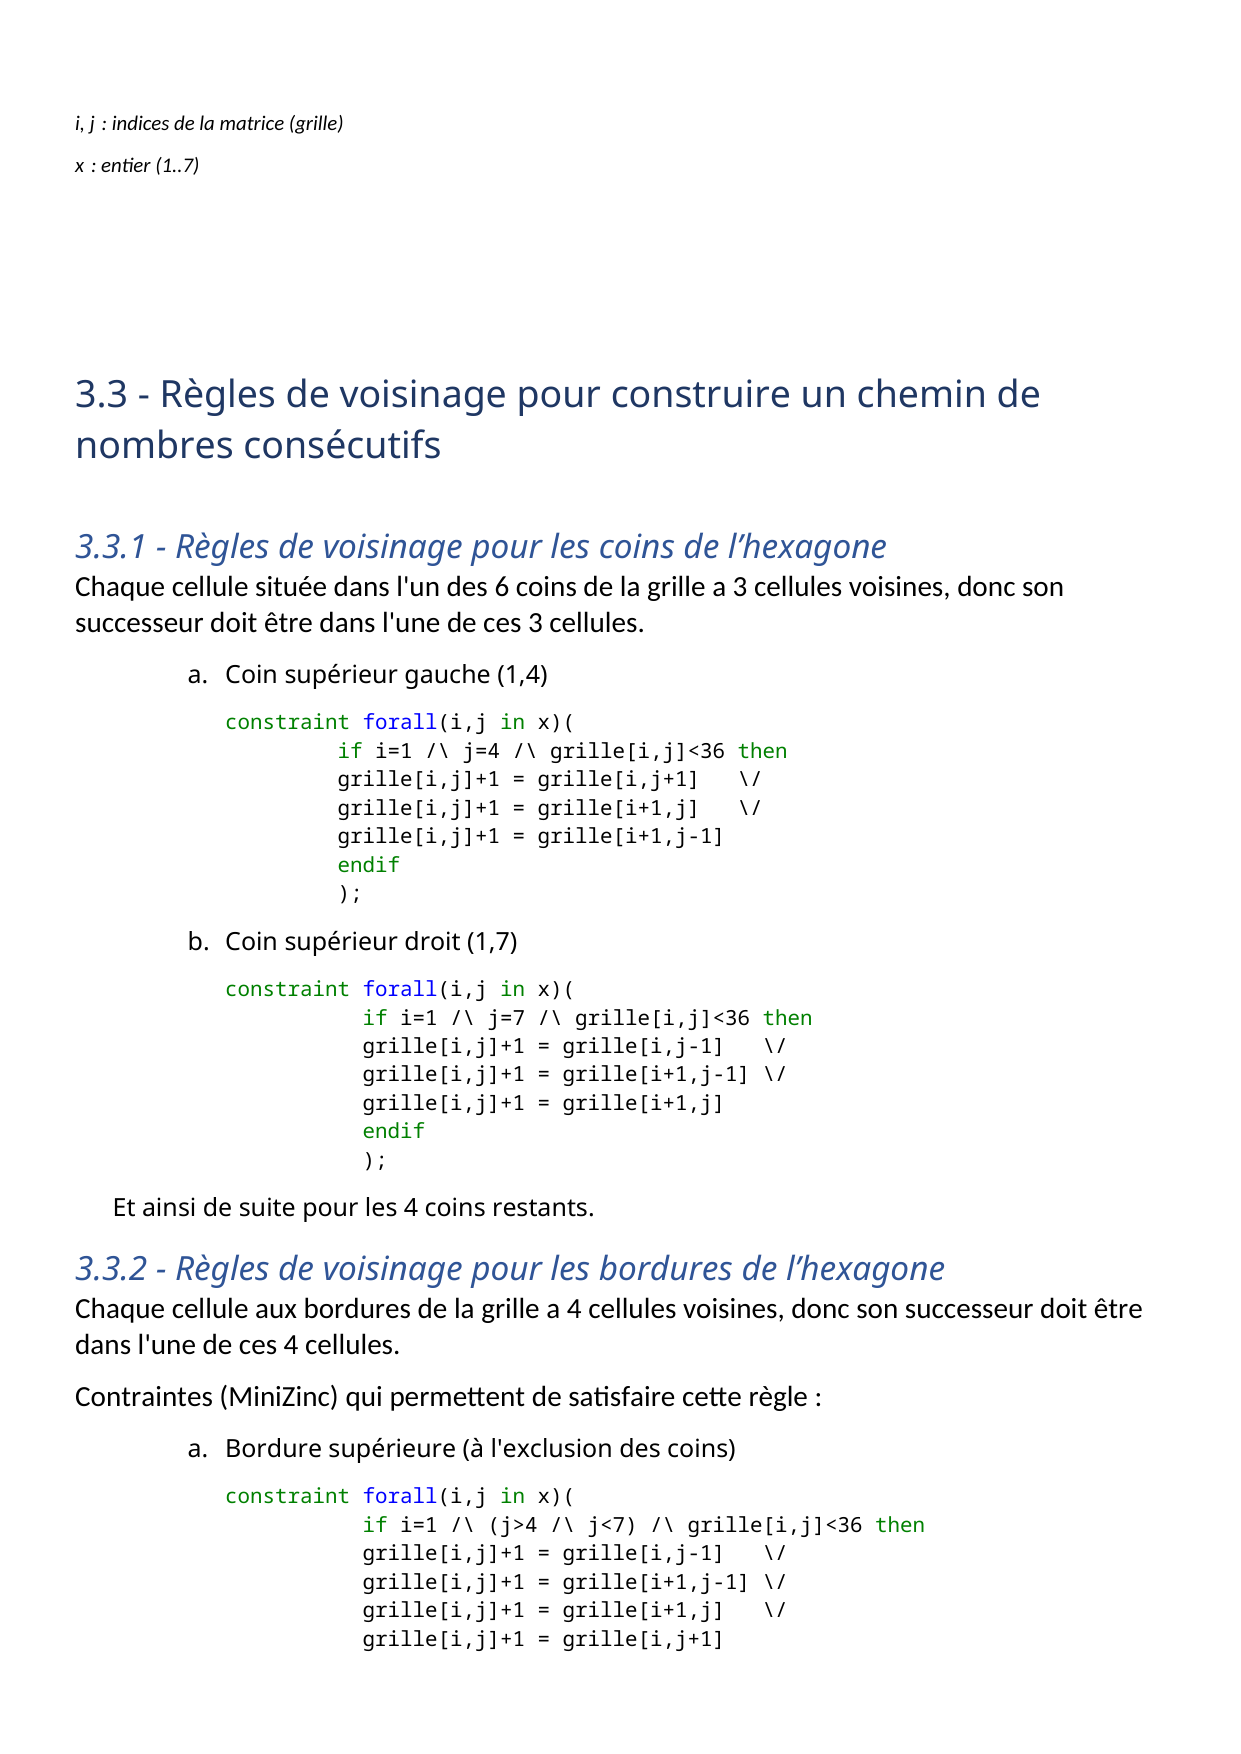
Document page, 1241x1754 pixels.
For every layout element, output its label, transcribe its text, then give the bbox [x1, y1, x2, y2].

list Coin supérieur gauche (1,4) [187, 656, 1165, 691]
text i, j : indices de la matrice (grille) [75, 75, 1165, 136]
text constraint forall(i,j in x)( [225, 707, 1165, 736]
subtitle 3.3 - Règles de voisinage pour construire un chemin de nombres consécutifs [75, 367, 1165, 469]
subtitle 3.3.2 - Règles de voisinage pour les bordures de l’hexagone [75, 1245, 1165, 1290]
text constraint forall(i,j in x)( [225, 1482, 1165, 1510]
text grille[i,j]+1 = grille[i+1,j-1] \/ [225, 1059, 1165, 1088]
text endif [225, 850, 1165, 878]
text if i=1 /\ j=4 /\ grille[i,j]<36 then [225, 736, 1165, 764]
subtitle 3.3.1 - Règles de voisinage pour les coins de l’hexagone [75, 523, 1165, 568]
text grille[i,j]+1 = grille[i+1,j] \/ [225, 793, 1165, 821]
text grille[i,j]+1 = grille[i,j+1] [225, 1624, 1165, 1652]
text grille[i,j]+1 = grille[i,j-1] \/ [225, 1538, 1165, 1567]
text Chaque cellule aux bordures de la grille a 4 cellules voisines, donc son successeur doit être dans l'une de ces 4 cellules. [75, 1290, 1165, 1362]
text x : entier (1..7) [75, 153, 1165, 178]
text grille[i,j]+1 = grille[i+1,j-1] [225, 821, 1165, 850]
text if i=1 /\ (j>4 /\ j<7) /\ grille[i,j]<36 then [225, 1510, 1165, 1538]
text grille[i,j]+1 = grille[i+1,j] \/ [225, 1595, 1165, 1624]
text if i=1 /\ j=7 /\ grille[i,j]<36 then [225, 1003, 1165, 1031]
text grille[i,j]+1 = grille[i,j+1] \/ [225, 764, 1165, 793]
text Contraintes (MiniZinc) qui permettent de satisfaire cette règle : [75, 1378, 1165, 1414]
list Bordure supérieure (à l'exclusion des coins) [187, 1431, 1165, 1464]
text constraint forall(i,j in x)( [225, 974, 1165, 1003]
list ); [225, 878, 1165, 907]
list Coin supérieur droit (1,7) [187, 923, 1165, 957]
text grille[i,j]+1 = grille[i+1,j] [225, 1088, 1165, 1116]
text grille[i,j]+1 = grille[i,j-1] \/ [225, 1031, 1165, 1059]
text endif [225, 1116, 1165, 1145]
text grille[i,j]+1 = grille[i+1,j-1] \/ [225, 1567, 1165, 1595]
text Chaque cellule située dans l'un des 6 coins de la grille a 3 cellules voisines, donc son successeur doit être dans l'une de ces 3 cellules. [75, 568, 1165, 640]
list ); [225, 1145, 1165, 1173]
list Et ainsi de suite pour les 4 coins restants. [75, 1190, 1165, 1224]
